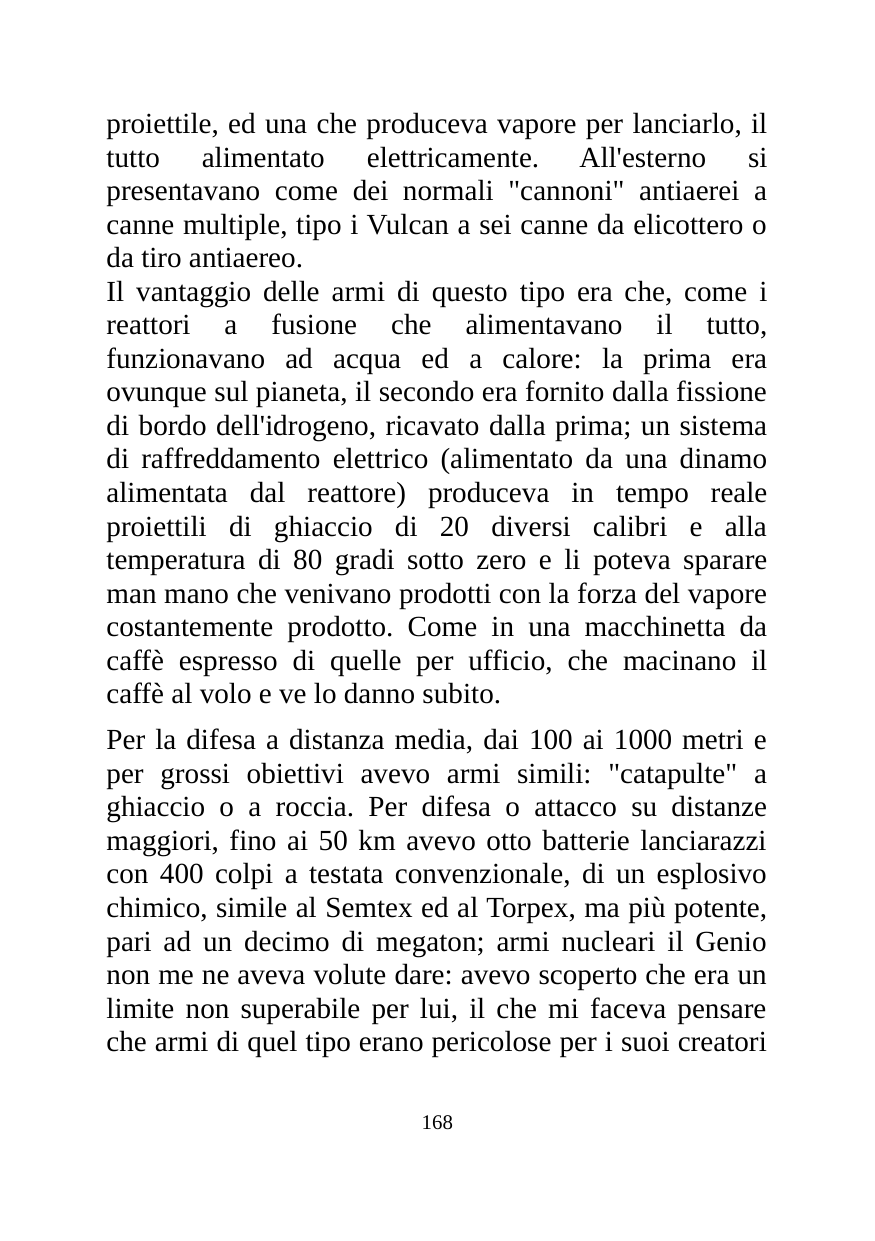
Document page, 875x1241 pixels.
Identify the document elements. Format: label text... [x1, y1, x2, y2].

text proiettile, ed una che produceva vapore per lanciarlo, il tutto alimentato elettricamente. All'esterno si presentavano come dei normali "cannoni" antiaerei a canne multiple, tipo i Vulcan a sei canne da elicottero o da tiro antiaereo. [106, 106, 768, 274]
text Per la difesa a distanza media, dai 100 ai 1000 metri e per grossi obiettivi avevo armi simili: "catapulte" a ghiaccio o a roccia. Per difesa o attacco su distanze maggiori, fino ai 50 km avevo otto batterie lanciarazzi con 400 colpi a testata convenzionale, di un esplosivo chimico, simile al Semtex ed al Torpex, ma più potente, pari ad un decimo di megaton; armi nucleari il Genio non me ne aveva volute dare: avevo scoperto che era un limite non superabile per lui, il che mi faceva pensare che armi di quel tipo erano pericolose per i suoi creatori [106, 722, 768, 1058]
text Il vantaggio delle armi di questo tipo era che, come i reattori a fusione che alimentavano il tutto, funzionavano ad acqua ed a calore: la prima era ovunque sul pianeta, il secondo era fornito dalla fissione di bordo dell'idrogeno, ricavato dalla prima; un sistema di raffreddamento elettrico (alimentato da una dinamo alimentata dal reattore) produceva in tempo reale proiettili di ghiaccio di 20 diversi calibri e alla temperatura di 80 gradi sotto zero e li poteva sparare man mano che venivano prodotti con la forza del vapore costantemente prodotto. Come in una macchinetta da caffè espresso di quelle per ufficio, che macinano il caffè al volo e ve lo danno subito. [106, 274, 768, 710]
